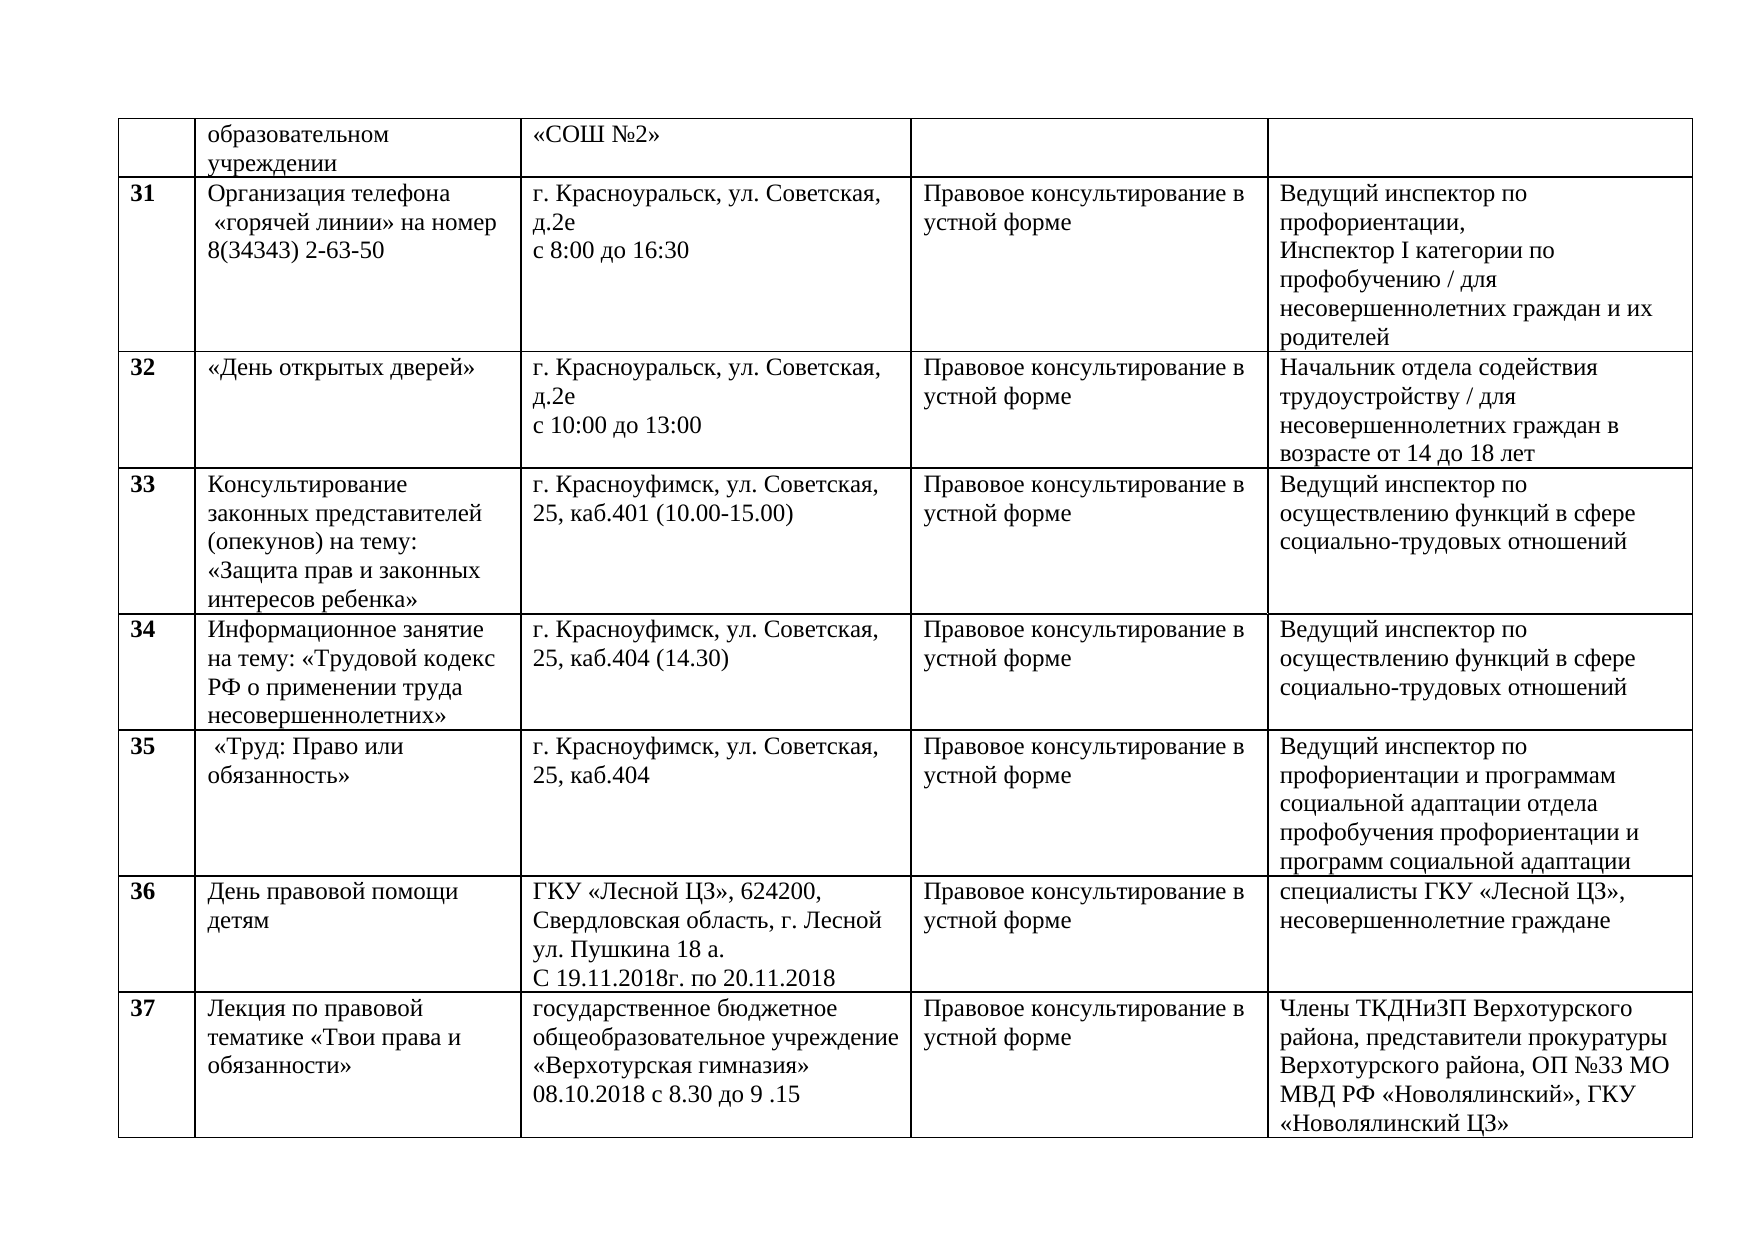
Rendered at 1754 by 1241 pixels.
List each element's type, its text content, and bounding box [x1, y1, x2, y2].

table_cell Правовое консультирование в устной форме [912, 469, 1267, 613]
table_cell Правовое консультирование в устной форме [912, 178, 1267, 351]
table_cell образовательном учреждении [196, 119, 520, 176]
table_cell Правовое консультирование в устной форме [912, 352, 1267, 467]
table_cell Консультирование законных представителей (опекунов) на тему: «Защита прав и законных интересов ребенка» [196, 469, 520, 613]
table_cell 34 [119, 615, 194, 729]
table_cell Лекция по правовой тематике «Твои права и обязанности» [196, 993, 520, 1137]
table_cell 37 [119, 993, 194, 1137]
table_cell Информационное занятие на тему: «Трудовой кодекс РФ о применении труда несовершеннолетних» [196, 615, 520, 729]
table_cell 36 [119, 877, 194, 991]
table_cell Ведущий инспектор по осуществлению функций в сфере социально-трудовых отношений [1269, 469, 1692, 613]
table_cell специалисты ГКУ «Лесной ЦЗ», несовершеннолетние граждане [1269, 877, 1692, 991]
table_cell г. Красноуфимск, ул. Советская, 25, каб.404 (14.30) [522, 615, 910, 729]
table_cell Члены ТКДНиЗП Верхотурского района, представители прокуратуры Верхотурского района, ОП №33 МО МВД РФ «Новолялинский», ГКУ «Новолялинский ЦЗ» [1269, 993, 1692, 1137]
table_cell Правовое консультирование в устной форме [912, 993, 1267, 1137]
table_cell Ведущий инспектор по осуществлению функций в сфере социально-трудовых отношений [1269, 615, 1692, 729]
table_cell [1269, 119, 1692, 176]
table_cell Ведущий инспектор по профориентации, Инспектор I категории по профобучению / для несовершеннолетних граждан и их родителей [1269, 178, 1692, 351]
table_cell [912, 119, 1267, 176]
table_cell [119, 119, 194, 176]
table_cell 33 [119, 469, 194, 613]
table_cell г. Красноуральск, ул. Советская, д.2е с 8:00 до 16:30 [522, 178, 910, 351]
table_cell «Труд: Право или обязанность» [196, 731, 520, 875]
table_cell Начальник отдела содействия трудоустройству / для несовершеннолетних граждан в возрасте от 14 до 18 лет [1269, 352, 1692, 467]
table_cell Правовое консультирование в устной форме [912, 731, 1267, 875]
table_cell г. Красноуфимск, ул. Советская, 25, каб.401 (10.00-15.00) [522, 469, 910, 613]
table_cell «СОШ №2» [522, 119, 910, 176]
table_cell Правовое консультирование в устной форме [912, 877, 1267, 991]
table_cell «День открытых дверей» [196, 352, 520, 467]
table_cell Организация телефона «горячей линии» на номер 8(34343) 2-63-50 [196, 178, 520, 351]
table_cell государственное бюджетное общеобразовательное учреждение «Верхотурская гимназия» 08.10.2018 с 8.30 до 9 .15 [522, 993, 910, 1137]
table_cell 31 [119, 178, 194, 351]
table_cell Правовое консультирование в устной форме [912, 615, 1267, 729]
table_cell ГКУ «Лесной ЦЗ», 624200, Свердловская область, г. Лесной ул. Пушкина 18 а. С 19.11.2018г. по 20.11.2018 [522, 877, 910, 991]
table_cell 35 [119, 731, 194, 875]
table_cell День правовой помощи детям [196, 877, 520, 991]
table_cell 32 [119, 352, 194, 467]
table_cell г. Красноуральск, ул. Советская, д.2е с 10:00 до 13:00 [522, 352, 910, 467]
table_cell г. Красноуфимск, ул. Советская, 25, каб.404 [522, 731, 910, 875]
table_cell Ведущий инспектор по профориентации и программам социальной адаптации отдела профобучения профориентации и программ социальной адаптации [1269, 731, 1692, 875]
